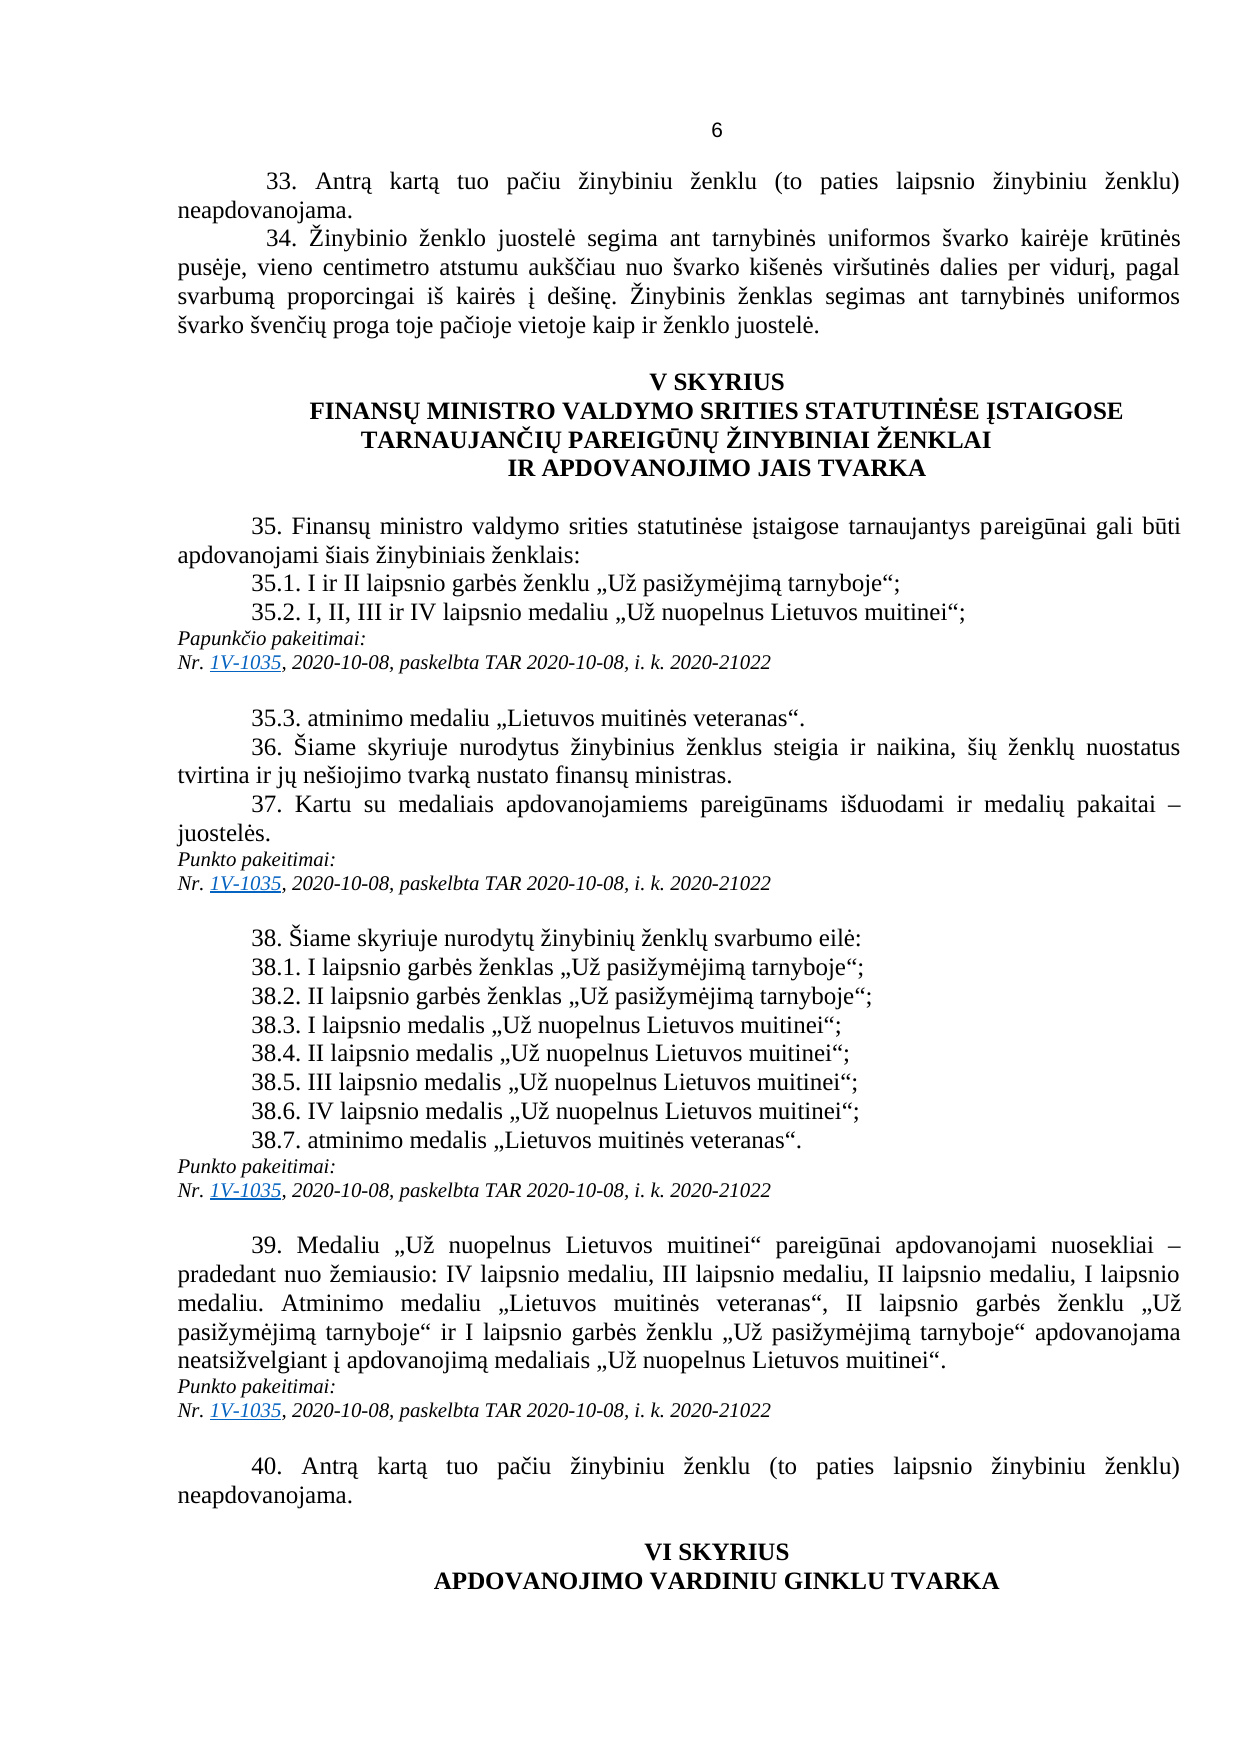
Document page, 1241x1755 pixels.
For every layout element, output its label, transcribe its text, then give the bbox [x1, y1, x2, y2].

text 34. Žinybinio ženklo juostelė segima ant tarnybinės uniformos švarko kairėje krūtinės pusėje, vieno centimetro atstumu aukščiau nuo švarko kišenės viršutinės dalies per vidurį, pagal svarbumą proporcingai iš kairės į dešinę. Žinybinis ženklas segimas ant tarnybinės uniformos švarko švenčių proga toje pačioje vietoje kaip ir ženklo juostelė. [177, 223, 1181, 338]
text 37. Kartu su medaliais apdovanojamiems pareigūnams išduodami ir medalių pakaitai – juostelės. [177, 789, 1181, 847]
text 35. Finansų ministro valdymo srities statutinėse įstaigose tarnaujantys pareigūnai gali būti apdovanojami šiais žinybiniais ženklais: [177, 511, 1181, 568]
text IR APDOVANOJIMO JAIS TVARKA [177, 453, 1181, 482]
text 38.2. II laipsnio garbės ženklas „Už pasižymėjimą tarnyboje“; [177, 981, 1181, 1010]
text 40. Antrą kartą tuo pačiu žinybiniu ženklu (to paties laipsnio žinybiniu ženklu) neapdovanojama. [177, 1451, 1181, 1508]
text 38.5. III laipsnio medalis „Už nuopelnus Lietuvos muitinei“; [177, 1067, 1181, 1096]
text 35.3. atminimo medaliu „Lietuvos muitinės veteranas“. [177, 703, 1181, 732]
text V SKYRIUS [177, 367, 1181, 396]
text 38.4. II laipsnio medalis „Už nuopelnus Lietuvos muitinei“; [177, 1038, 1181, 1067]
text 38.7. atminimo medalis „Lietuvos muitinės veteranas“. [177, 1125, 1181, 1153]
text 38.6. IV laipsnio medalis „Už nuopelnus Lietuvos muitinei“; [177, 1096, 1181, 1125]
text 38.1. I laipsnio garbės ženklas „Už pasižymėjimą tarnyboje“; [177, 952, 1181, 981]
text 38. Šiame skyriuje nurodytų žinybinių ženklų svarbumo eilė: [177, 923, 1181, 952]
text 35.1. I ir II laipsnio garbės ženklu „Už pasižymėjimą tarnyboje“; [177, 568, 1181, 597]
text Nr. 1V-1035, 2020-10-08, paskelbta TAR 2020-10-08, i. k. 2020-21022 [177, 1178, 1181, 1202]
text Nr. 1V-1035, 2020-10-08, paskelbta TAR 2020-10-08, i. k. 2020-21022 [177, 650, 1181, 674]
text VI SKYRIUS [177, 1537, 1181, 1566]
text Punkto pakeitimai: [177, 1153, 1181, 1178]
text Punkto pakeitimai: [177, 1374, 1181, 1398]
text 36. Šiame skyriuje nurodytus žinybinius ženklus steigia ir naikina, šių ženklų nuostatus tvirtina ir jų nešiojimo tvarką nustato finansų ministras. [177, 732, 1181, 789]
text Papunkčio pakeitimai: [177, 626, 1181, 650]
text APDOVANOJIMO VARDINIU GINKLU TVARKA [177, 1566, 1181, 1595]
text Punkto pakeitimai: [177, 847, 1181, 871]
text 35.2. I, II, III ir IV laipsnio medaliu „Už nuopelnus Lietuvos muitinei“; [177, 597, 1181, 626]
text 33. Antrą kartą tuo pačiu žinybiniu ženklu (to paties laipsnio žinybiniu ženklu) neapdovanojama. [177, 166, 1181, 223]
text Nr. 1V-1035, 2020-10-08, paskelbta TAR 2020-10-08, i. k. 2020-21022 [177, 1398, 1181, 1422]
text Nr. 1V-1035, 2020-10-08, paskelbta TAR 2020-10-08, i. k. 2020-21022 [177, 871, 1181, 895]
text FINANSŲ MINISTRO VALDYMO SRITIES STATUTINĖSE ĮSTAIGOSE TARNAUJANČIŲ PAREIGŪNŲ ŽINYBINIAI ŽENKLAI [177, 396, 1181, 453]
text 38.3. I laipsnio medalis „Už nuopelnus Lietuvos muitinei“; [177, 1010, 1181, 1038]
text 39. Medaliu „Už nuopelnus Lietuvos muitinei“ pareigūnai apdovanojami nuosekliai – pradedant nuo žemiausio: IV laipsnio medaliu, III laipsnio medaliu, II laipsnio medaliu, I laipsnio medaliu. Atminimo medaliu „Lietuvos muitinės veteranas“, II laipsnio garbės ženklu „Už pasižymėjimą tarnyboje“ ir I laipsnio garbės ženklu „Už pasižymėjimą tarnyboje“ apdovanojama neatsižvelgiant į apdovanojimą medaliais „Už nuopelnus Lietuvos muitinei“. [177, 1230, 1181, 1374]
